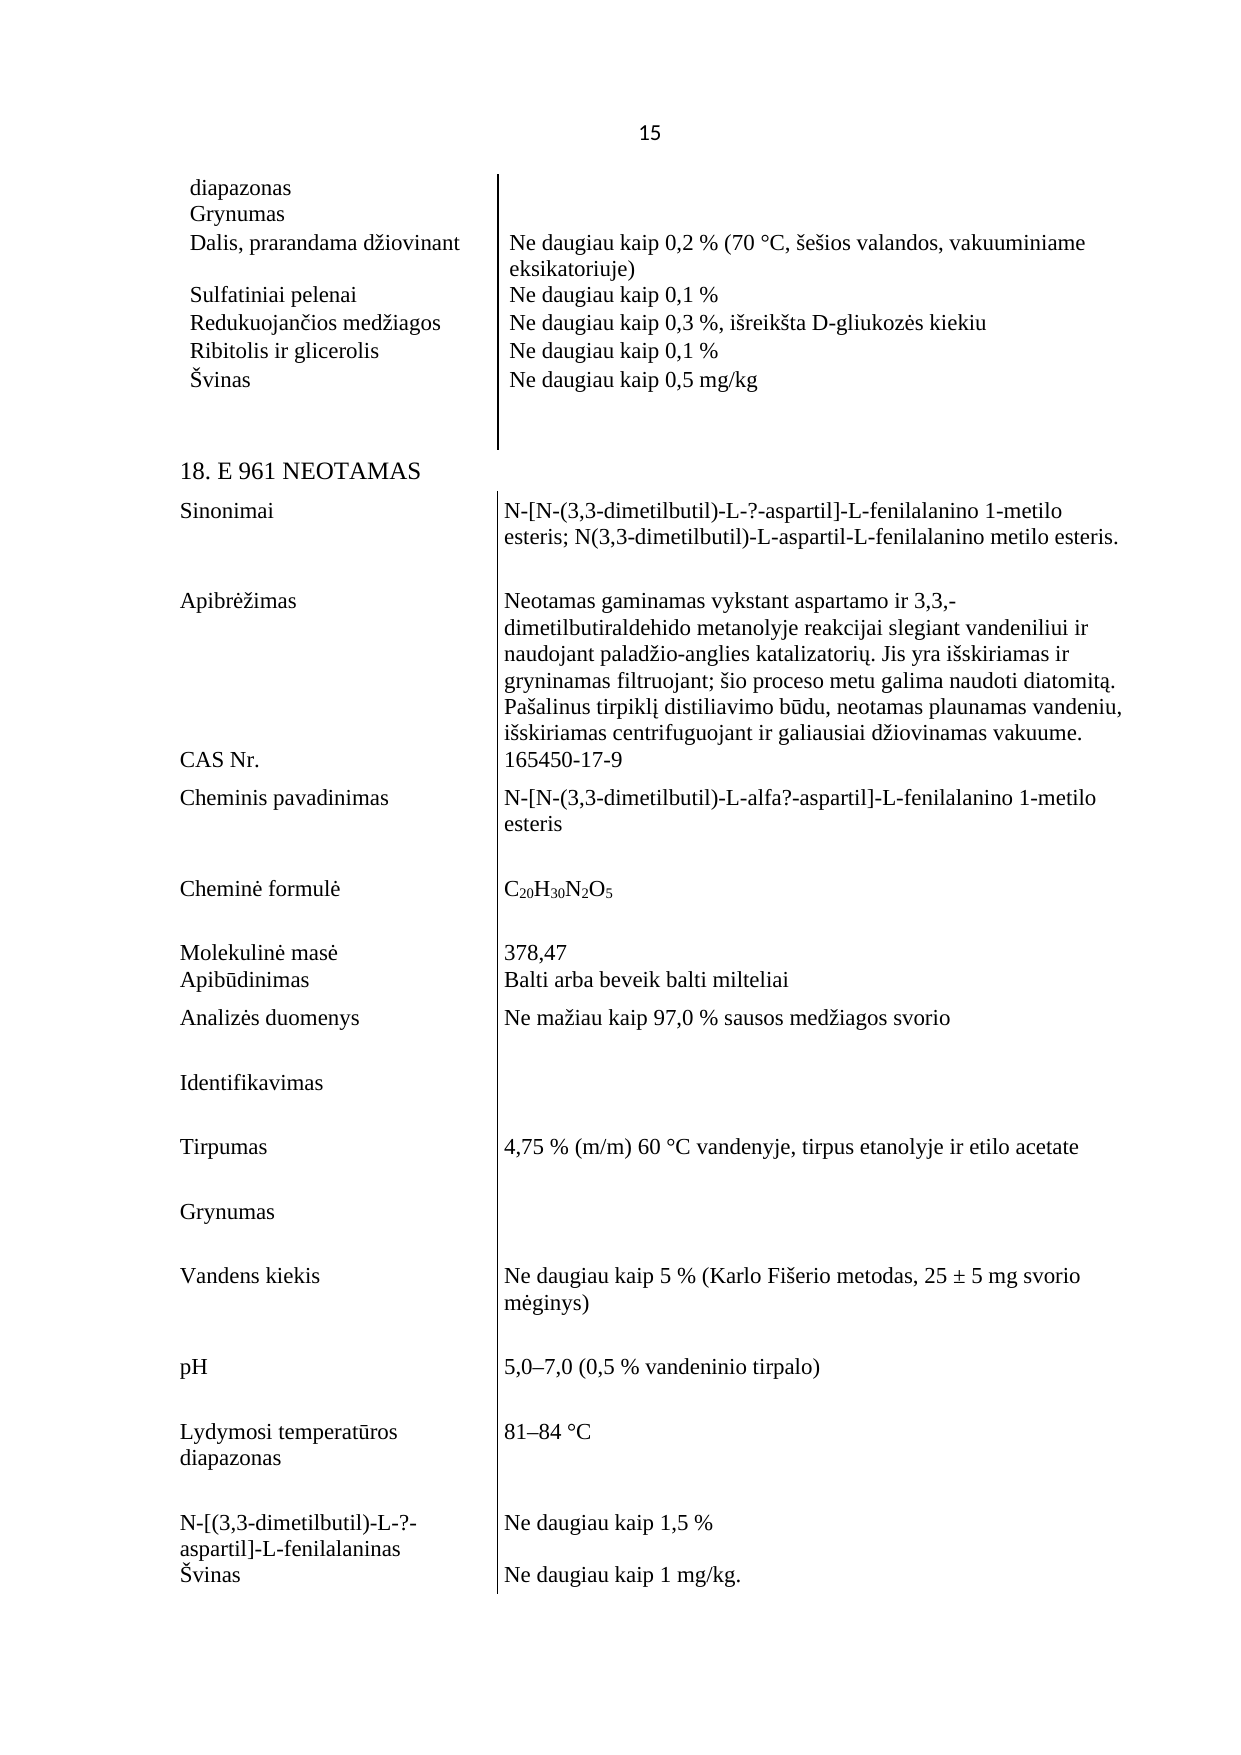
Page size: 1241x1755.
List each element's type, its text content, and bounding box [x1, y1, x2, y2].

table_cell [1123, 338, 1133, 366]
table_cell [178, 394, 497, 422]
table_cell Cheminė formulė [174, 869, 497, 933]
table_cell [1114, 422, 1123, 450]
table_cell [174, 174, 178, 201]
table_cell Ne daugiau kaip 1,5 % Ne daugiau kaip 1 mg/kg. [498, 1503, 1133, 1594]
table_cell Neotamas gaminamas vykstant aspartamo ir 3,3,-dimetilbutiraldehido metanolyje reakcijai slegiant vandeniliui ir naudojant paladžio-anglies katalizatorių. Jis yra išskiriamas ir gryninamas filtruojant; šio proceso metu galima naudoti diatomitą. Pašalinus tirpiklį distiliavimo būdu, neotamas plaunamas vandeniu, išskiriamas centrifuguojant ir galiausiai džiovinamas vakuume. 165450-17-9 [498, 582, 1133, 778]
table_cell N-[N-(3,3-dimetilbutil)-L-alfa?-aspartil]-L-fenilalanino 1-metilo esteris [498, 778, 1133, 869]
table_cell [1114, 310, 1123, 338]
table_cell pH [174, 1348, 497, 1412]
table_cell N-[N-(3,3-dimetilbutil)-L-?-aspartil]-L-fenilalanino 1-metilo esteris; N(3,3-dimetilbutil)-L-aspartil-L-fenilalanino metilo esteris. [498, 491, 1133, 582]
table_cell [1114, 229, 1123, 281]
table_cell [1123, 229, 1133, 281]
table_cell [499, 201, 1114, 229]
table_cell Ribitolis ir glicerolis [178, 338, 497, 366]
table_cell [1114, 281, 1123, 309]
table_cell Cheminis pavadinimas [174, 778, 497, 869]
table_cell [174, 281, 178, 309]
table_cell Dalis, prarandama džiovinant [178, 229, 497, 281]
table_cell [1123, 422, 1133, 450]
table_cell [174, 366, 178, 394]
table_cell Ne daugiau kaip 0,1 % [499, 281, 1114, 309]
table_cell Sulfatiniai pelenai [178, 281, 497, 309]
table_cell [1114, 201, 1123, 229]
table_cell Apibrėžimas CAS Nr. [174, 582, 497, 778]
table_cell [174, 310, 178, 338]
table_cell [499, 422, 1114, 450]
table_cell 81–84 °C [498, 1412, 1133, 1503]
table_cell Ne daugiau kaip 5 % (Karlo Fišerio metodas, 25 ± 5 mg svorio mėginys) [498, 1256, 1133, 1347]
table_cell [499, 174, 1114, 201]
table_cell [1123, 310, 1133, 338]
table_cell 378,47 Balti arba beveik balti milteliai [498, 934, 1133, 998]
table_cell [1114, 366, 1123, 394]
table_cell [174, 229, 178, 281]
table_cell Švinas [178, 366, 497, 394]
table_cell Molekulinė masė Apibūdinimas [174, 934, 497, 998]
table_cell [178, 422, 497, 450]
table_cell Analizės duomenys [174, 998, 497, 1063]
table_cell Ne daugiau kaip 0,2 % (70 °C, šešios valandos, vakuuminiame eksikatoriuje) [499, 229, 1114, 281]
table_cell Tirpumas [174, 1127, 497, 1192]
table_cell [1123, 394, 1133, 422]
table_cell [174, 201, 178, 229]
table_cell Redukuojančios medžiagos [178, 310, 497, 338]
table_cell 18. E 961 NEOTAMAS [174, 450, 1133, 491]
table_cell Ne mažiau kaip 97,0 % sausos medžiagos svorio [498, 998, 1133, 1063]
table_cell [1123, 201, 1133, 229]
table_cell Grynumas [174, 1192, 497, 1256]
table_cell N-[(3,3-dimetilbutil)-L-?-aspartil]-L-fenilalaninas Švinas [174, 1503, 497, 1594]
table_cell [1123, 281, 1133, 309]
table_cell 5,0–7,0 (0,5 % vandeninio tirpalo) [498, 1348, 1133, 1412]
table_cell Ne daugiau kaip 0,5 mg/kg [499, 366, 1114, 394]
table_cell diapazonas [178, 174, 497, 201]
table_cell [1114, 394, 1123, 422]
table_cell 4,75 % (m/m) 60 °C vandenyje, tirpus etanolyje ir etilo acetate [498, 1127, 1133, 1192]
table_cell [1114, 174, 1123, 201]
table_cell Ne daugiau kaip 0,1 % [499, 338, 1114, 366]
table_cell Sinonimai [174, 491, 497, 582]
table_cell [174, 422, 178, 450]
table_cell Grynumas [178, 201, 497, 229]
table_cell Ne daugiau kaip 0,3 %, išreikšta D-gliukozės kiekiu [499, 310, 1114, 338]
table_cell [1114, 338, 1123, 366]
table_cell [498, 1192, 1133, 1256]
table_cell [1123, 366, 1133, 394]
table_cell Lydymosi temperatūros diapazonas [174, 1412, 497, 1503]
table_cell [1123, 174, 1133, 201]
table_cell Identifikavimas [174, 1063, 497, 1127]
table_cell Vandens kiekis [174, 1256, 497, 1347]
table_cell [499, 394, 1114, 422]
table_cell C20H30N2O5 [498, 869, 1133, 933]
table_cell [174, 338, 178, 366]
table_cell [498, 1063, 1133, 1127]
table_cell [174, 394, 178, 422]
